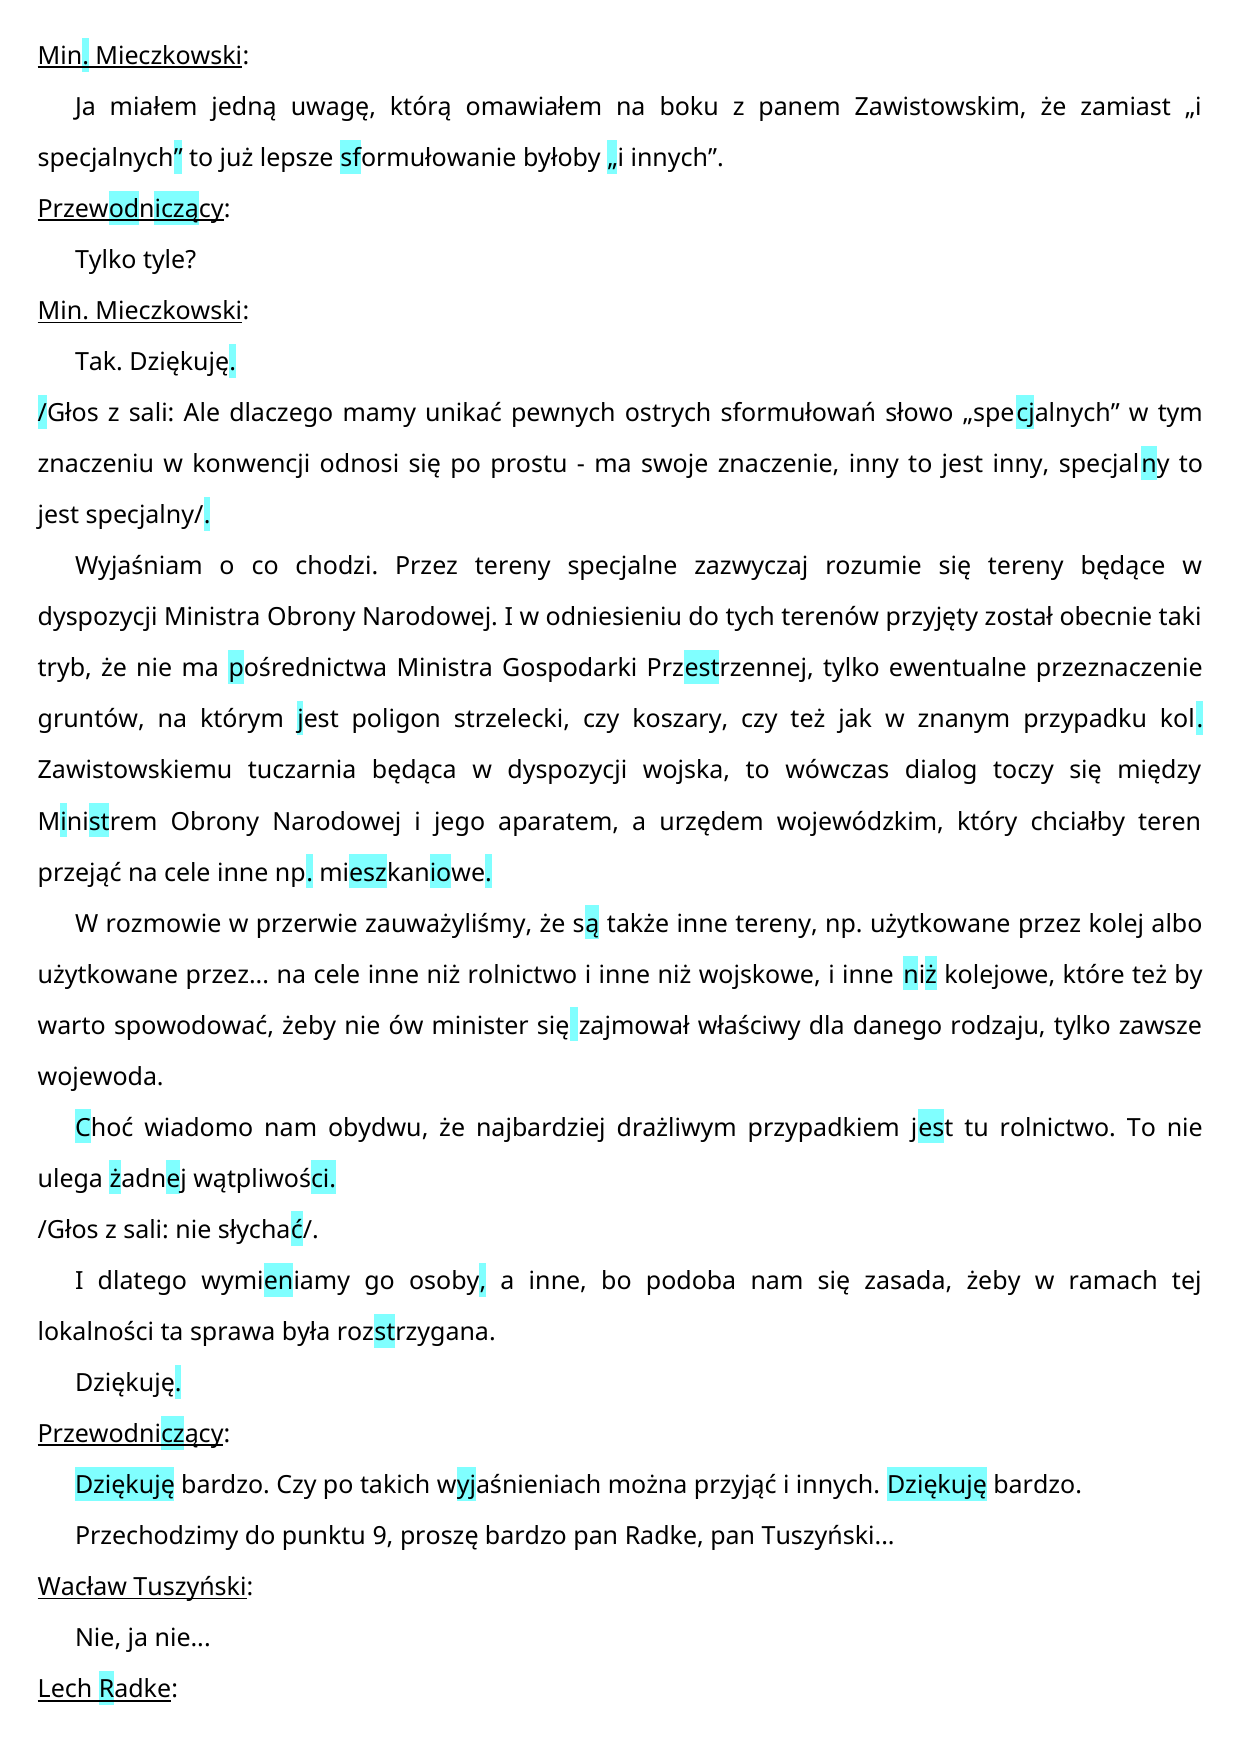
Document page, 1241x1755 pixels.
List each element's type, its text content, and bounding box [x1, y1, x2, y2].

text Wyjaśniam o co chodzi. Przez tereny specjalne zazwyczaj rozumie się tereny będące w dyspozycji Ministra Obrony Narodowej. I w odniesieniu do tych terenów przyjęty został obecnie taki tryb, że nie ma pośrednictwa Ministra Gospodarki Przestrzennej, tylko ewentualne przeznaczenie gruntów, na którym jest poligon strzelecki, czy koszary, czy też jak w znanym przypadku kol. Zawistowskiemu tuczarnia będąca w dyspozycji wojska, to wówczas dialog toczy się między Ministrem Obrony Narodowej i jego aparatem, a urzędem wojewódzkim, który chciałby teren przejąć na cele inne np. mieszkaniowe. [37, 548, 1203, 888]
text /Głos z sali: Ale dlaczego mamy unikać pewnych ostrych sformułowań słowo „specjalnych” w tym znaczeniu w konwencji odnosi się po prostu - ma swoje znaczenie, inny to jest inny, specjalny to jest specjalny/. [37, 395, 1203, 531]
text Nie, ja nie... [37, 1620, 1203, 1654]
text Przechodzimy do punktu 9, proszę bardzo pan Radke, pan Tuszyński... [37, 1518, 1203, 1552]
text Wacław Tuszyński: [37, 1569, 1203, 1603]
text Min. Mieczkowski: [37, 293, 1203, 327]
text Dziękuję bardzo. Czy po takich wyjaśnieniach można przyjąć i innych. Dziękuję bardzo. [37, 1467, 1203, 1501]
text Tylko tyle? [37, 242, 1203, 276]
text Ja miałem jedną uwagę, którą omawiałem na boku z panem Zawistowskim, że zamiast „i specjalnych” to już lepsze sformułowanie byłoby „i innych”. [37, 88, 1203, 174]
text I dlatego wymieniamy go osoby, a inne, bo podoba nam się zasada, żeby w ramach tej lokalności ta sprawa była rozstrzygana. [37, 1262, 1203, 1348]
text W rozmowie w przerwie zauważyliśmy, że są także inne tereny, np. użytkowane przez kolej albo użytkowane przez... na cele inne niż rolnictwo i inne niż wojskowe, i inne niż kolejowe, które też by warto spowodować, żeby nie ów minister się zajmował właściwy dla danego rodzaju, tylko zawsze wojewoda. [37, 905, 1203, 1092]
text Choć wiadomo nam obydwu, że najbardziej drażliwym przypadkiem jest tu rolnictwo. To nie ulega żadnej wątpliwości. [37, 1109, 1203, 1194]
text Przewodniczący: [37, 191, 1203, 225]
text Min. Mieczkowski: [37, 37, 1203, 72]
text Dziękuję. [37, 1364, 1203, 1399]
text Tak. Dziękuję. [37, 344, 1203, 378]
text Przewodniczący: [37, 1416, 1203, 1450]
text Lech Radke: [37, 1671, 1203, 1705]
text /Głos z sali: nie słychać/. [37, 1211, 1203, 1246]
